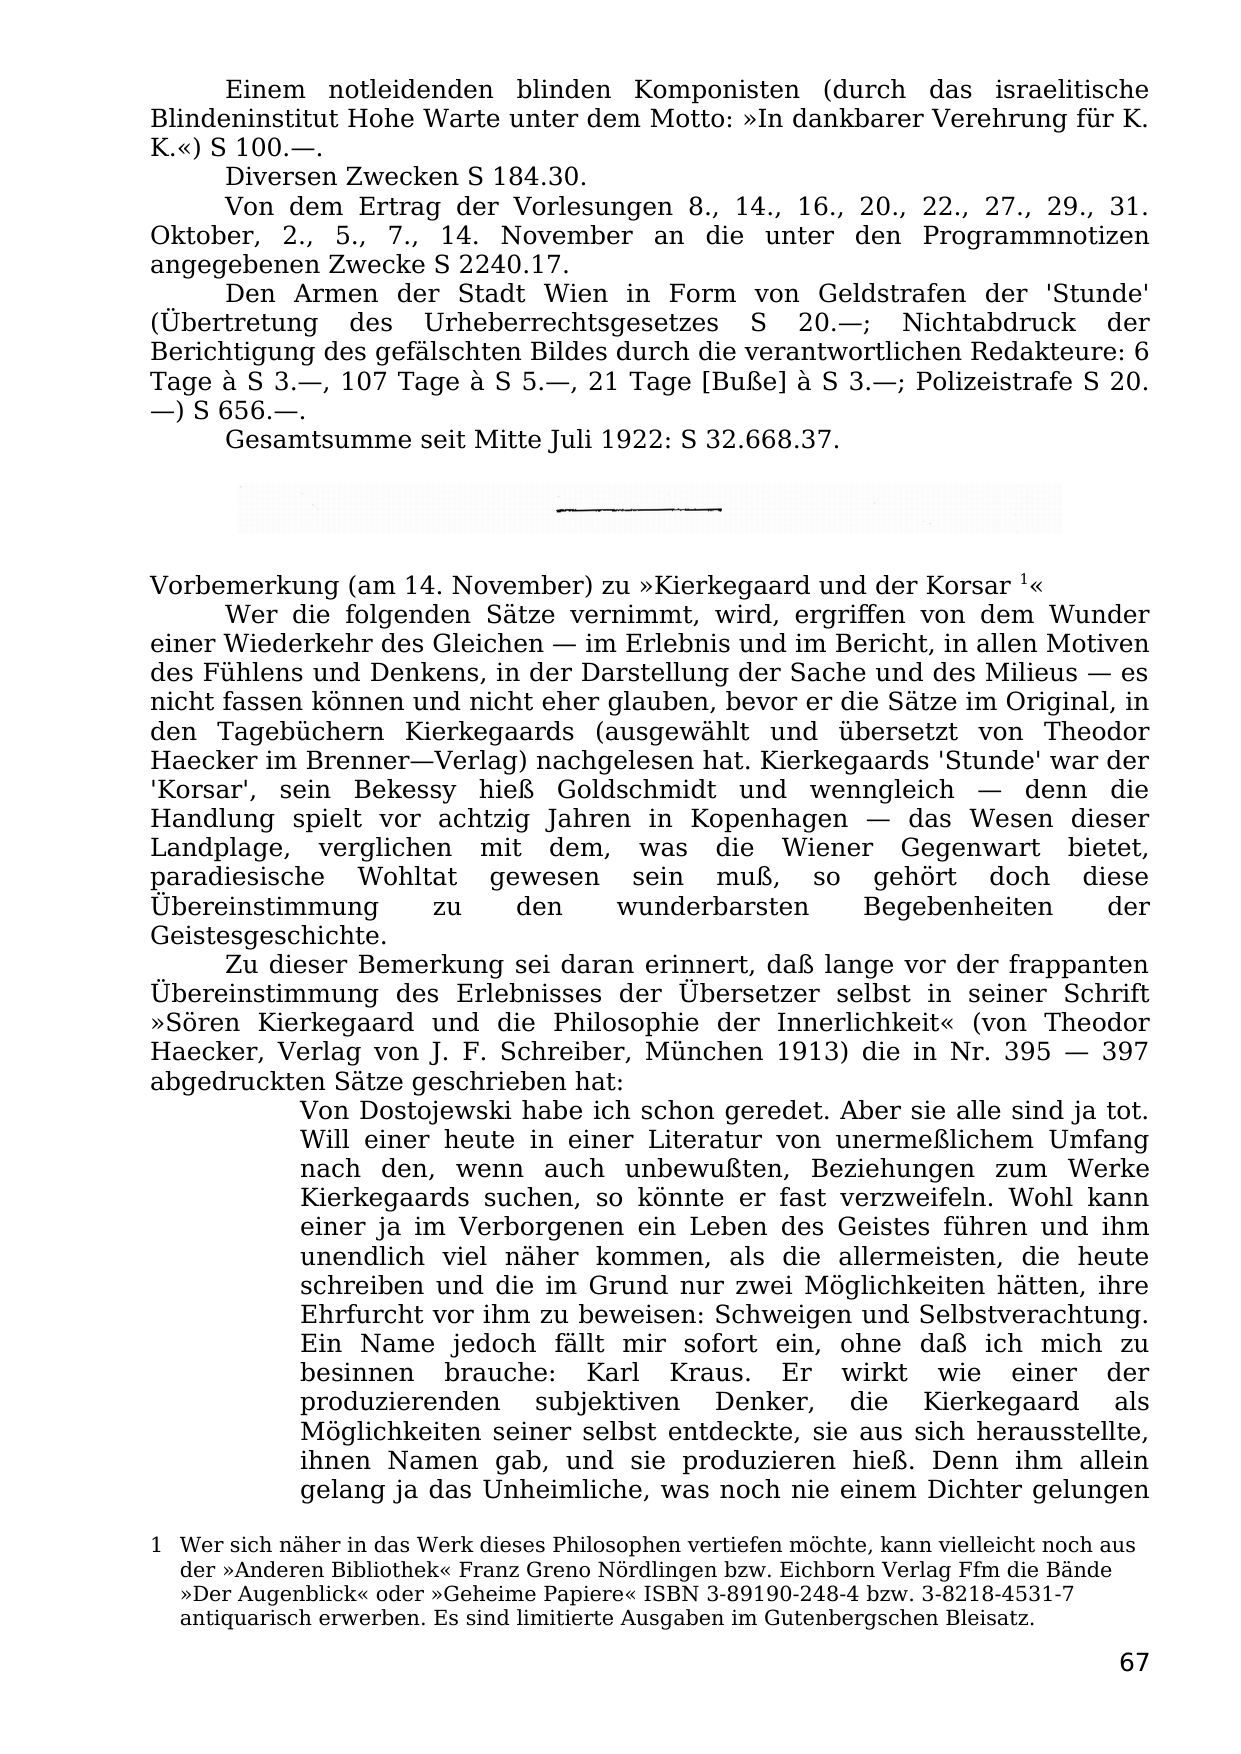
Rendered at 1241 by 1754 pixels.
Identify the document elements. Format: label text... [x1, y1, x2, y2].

text Gesamtsumme seit Mitte Juli 1922: S 32.668.37. [150, 425, 1151, 454]
text Einem notleidenden blinden Komponisten (durch das israelitische Blindeninstitut Hohe Warte unter dem Motto: »In dankbarer Verehrung für K. K.«) S 100.—. [150, 75, 1151, 162]
text Von dem Ertrag der Vorlesungen 8., 14., 16., 20., 22., 27., 29., 31. Oktober, 2., 5., 7., 14. November an die unter den Programmnotizen angegebenen Zwecke S 2240.17. [150, 192, 1151, 279]
text Diversen Zwecken S 184.30. [150, 162, 1151, 192]
text Zu dieser Bemerkung sei daran erinnert, daß lange vor der frappanten Übereinstimmung des Erlebnisses der Übersetzer selbst in seiner Schrift »Sören Kierkegaard und die Philosophie der Innerlichkeit« (von Theodor Haecker, Verlag von J. F. Schreiber, München 1913) die in Nr. 395 — 397 abgedruckten Sätze geschrieben hat: [150, 950, 1151, 1096]
text Von Dostojewski habe ich schon geredet. Aber sie alle sind ja tot. Will einer heute in einer Literatur von unermeßlichem Umfang nach den, wenn auch unbewußten, Beziehungen zum Werke Kierkegaards suchen, so könnte er fast verzweifeln. Wohl kann einer ja im Verborgenen ein Leben des Geistes führen und ihm unendlich viel näher kommen, als die allermeisten, die heute schreiben und die im Grund nur zwei Möglichkeiten hätten, ihre Ehrfurcht vor ihm zu beweisen: Schweigen und Selbstverachtung. Ein Name jedoch fällt mir sofort ein, ohne daß ich mich zu besinnen brauche: Karl Kraus. Er wirkt wie einer der produzierenden subjektiven Denker, die Kierkegaard als Möglichkeiten seiner selbst entdeckte, sie aus sich herausstellte, ihnen Namen gab, und sie produzieren hieß. Denn ihm allein gelang ja das Unheimliche, was noch nie einem Dichter gelungen [300, 1096, 1151, 1504]
text Den Armen der Stadt Wien in Form von Geldstrafen der 'Stunde' (Übertretung des Urheberrechtsgesetzes S 20.—; Nichtabdruck der Berichtigung des gefälschten Bildes durch die verantwortlichen Redakteure: 6 Tage à S 3.—, 107 Tage à S 5.—, 21 Tage [Buße] à S 3.—; Polizeistrafe S 20.—) S 656.—. [150, 279, 1151, 425]
text Wer sich näher in das Werk dieses Philosophen vertiefen möchte, kann vielleicht noch aus der »Anderen Bibliothek« Franz Greno Nördlingen bzw. Eichborn Verlag Ffm die Bände »Der Augenblick« oder »Geheime Papiere« ISBN 3-89190-248-4 bzw. 3-8218-4531-7 antiquarisch erwerben. Es sind limitierte Ausgaben im Gutenbergschen Bleisatz. [150, 1533, 1151, 1631]
picture [237, 483, 1063, 534]
text Wer die folgenden Sätze vernimmt, wird, ergriffen von dem Wunder einer Wiederkehr des Gleichen — im Erlebnis und im Bericht, in allen Motiven des Fühlens und Denkens, in der Darstellung der Sache und des Milieus — es nicht fassen können und nicht eher glauben, bevor er die Sätze im Original, in den Tagebüchern Kierkegaards (ausgewählt und übersetzt von Theodor Haecker im Brenner—Verlag) nachgelesen hat. Kierkegaards 'Stunde' war der 'Korsar', sein Bekessy hieß Goldschmidt und wenngleich — denn die Handlung spielt vor achtzig Jahren in Kopenhagen — das Wesen dieser Landplage, verglichen mit dem, was die Wiener Gegenwart bietet, paradiesische Wohltat gewesen sein muß, so gehört doch diese Übereinstimmung zu den wunderbarsten Begebenheiten der Geistesgeschichte. [150, 600, 1151, 950]
text Vorbemerkung (am 14. November) zu »Kierkegaard und der Korsar « [150, 571, 1151, 600]
